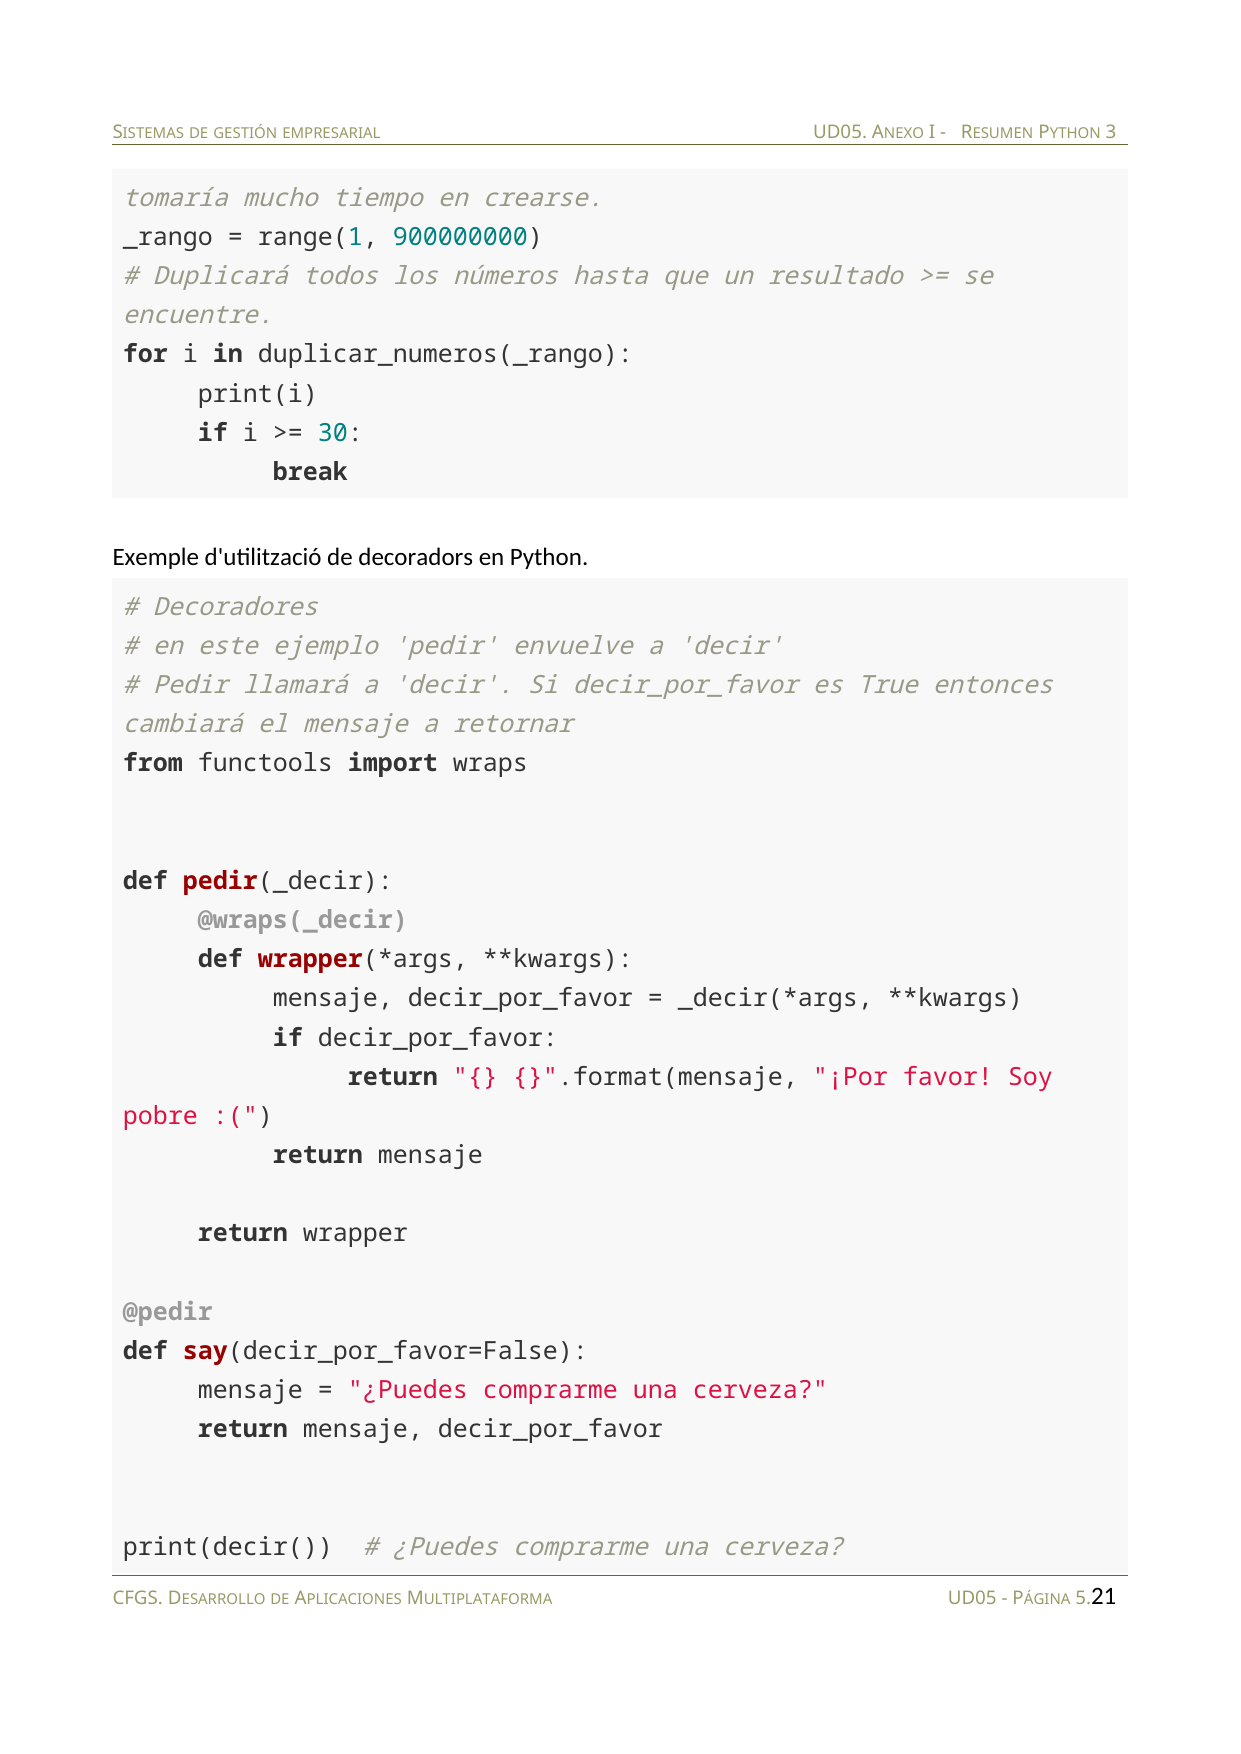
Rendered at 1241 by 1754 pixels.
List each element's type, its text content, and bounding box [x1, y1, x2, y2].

table_header tomaría mucho tiempo en crearse. _rango = range(1, 900000000) # Duplicará todos los números hasta que un resultado >= se encuentre. for i in duplicar_numeros(_rango): print(i) if i >= 30: break [112, 169, 1128, 498]
table_header # Decoradores # en este ejemplo 'pedir' envuelve a 'decir' # Pedir llamará a 'decir'. Si decir_por_favor es True entonces cambiará el mensaje a retornar from functools import wraps def pedir(_decir): @wraps(_decir) def wrapper(*args, **kwargs): mensaje, decir_por_favor = _decir(*args, **kwargs) if decir_por_favor: return "{} {}".format(mensaje, "¡Por favor! Soy pobre :(") return mensaje return wrapper @pedir def say(decir_por_favor=False): mensaje = "¿Puedes comprarme una cerveza?" return mensaje, decir_por_favor print(decir()) # ¿Puedes comprarme una cerveza? [112, 578, 1128, 1573]
text Exemple d'utilització de decoradors en Python. [112, 541, 1128, 572]
